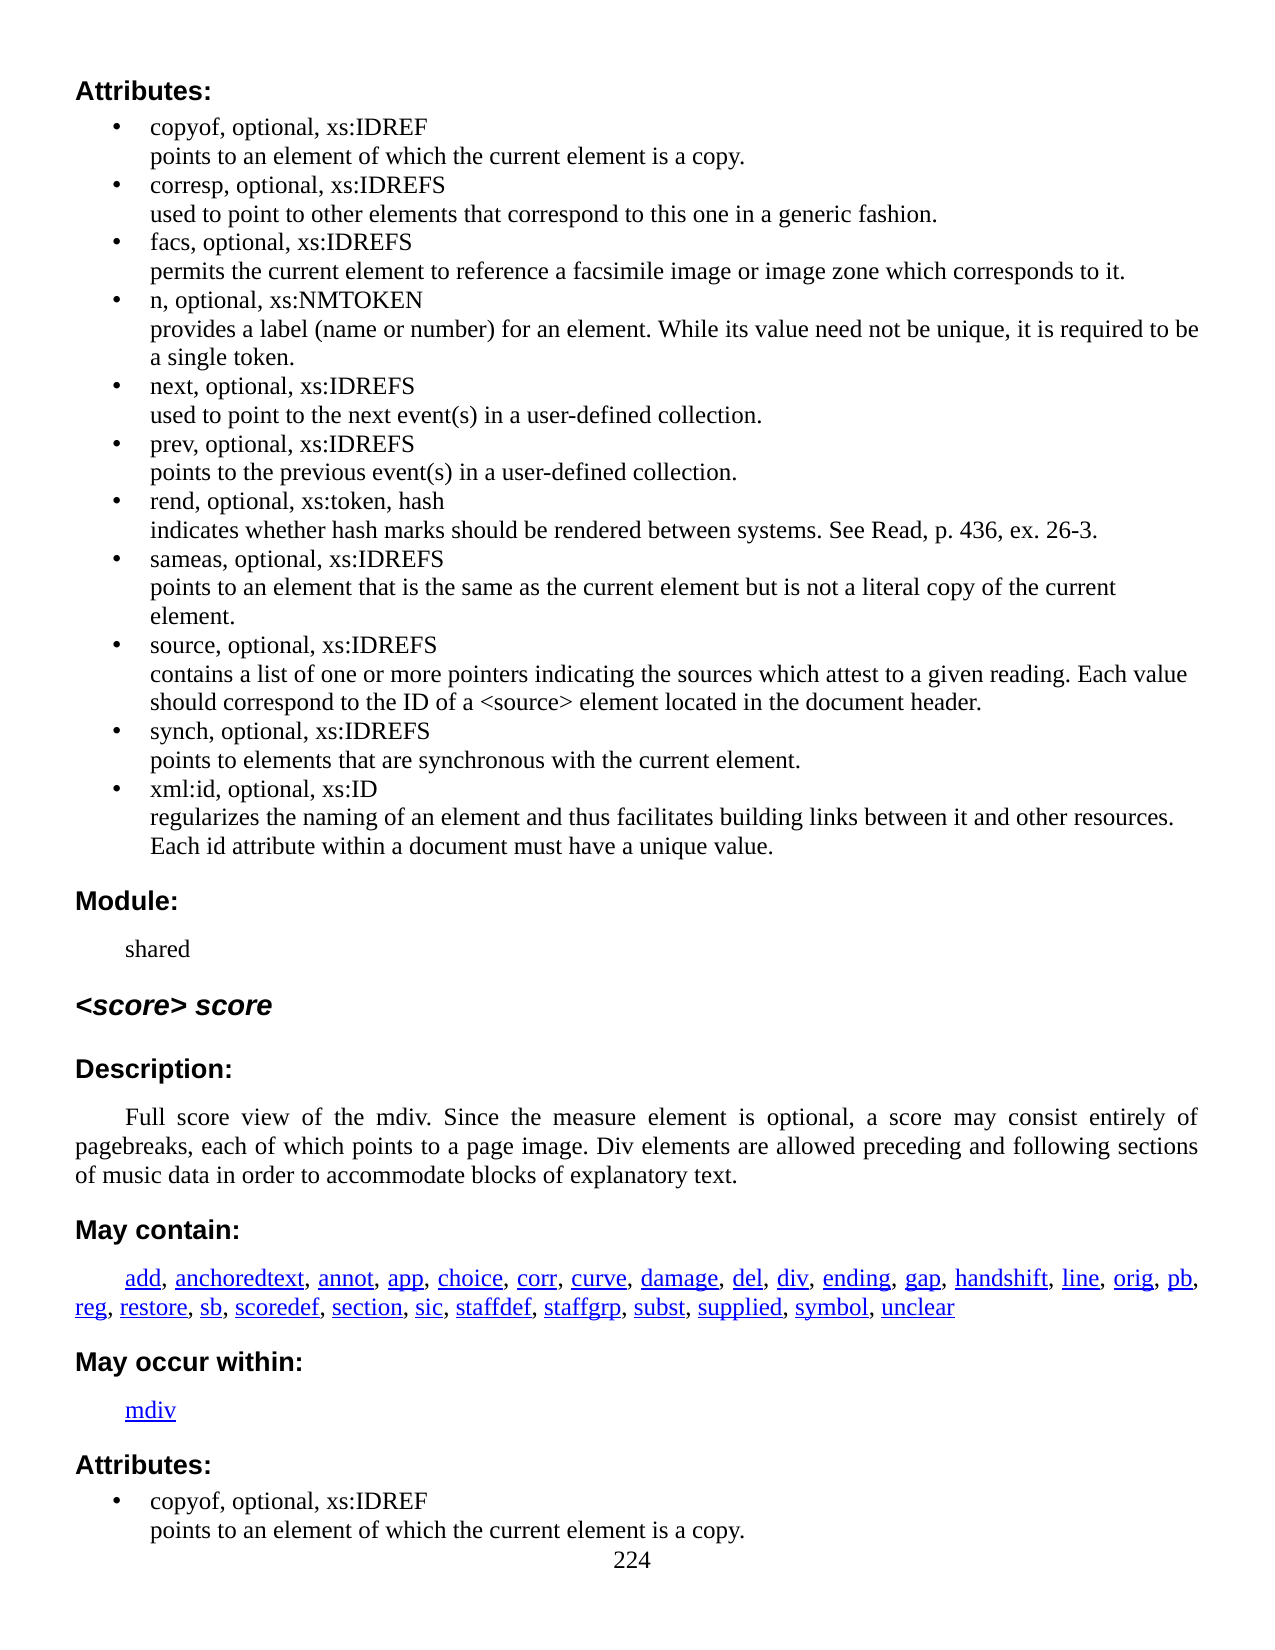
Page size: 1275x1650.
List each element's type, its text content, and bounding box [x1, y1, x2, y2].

list source, optional, xs:IDREFS contains a list of one or more pointers indicating the sources which attest to a given reading. Each value should correspond to the ID of a <source> element located in the document header. [112, 630, 1200, 716]
text mdiv [75, 1395, 1200, 1424]
list facs, optional, xs:IDREFS permits the current element to reference a facsimile image or image zone which corresponds to it. [112, 227, 1200, 285]
list next, optional, xs:IDREFS used to point to the next event(s) in a user-defined collection. [112, 371, 1200, 429]
subtitle May contain: [75, 1214, 1200, 1245]
text shared [75, 934, 1200, 963]
text Full score view of the mdiv. Since the measure element is optional, a score may consist entirely of pagebreaks, each of which points to a page image. Div elements are allowed preceding and following sections of music data in order to accommodate blocks of explanatory text. [75, 1102, 1200, 1189]
list n, optional, xs:NMTOKEN provides a label (name or number) for an element. While its value need not be unique, it is required to be a single token. [112, 285, 1200, 371]
subtitle Attributes: [75, 75, 1200, 106]
list sameas, optional, xs:IDREFS points to an element that is the same as the current element but is not a literal copy of the current element. [112, 544, 1200, 630]
subtitle Description: [75, 1053, 1200, 1084]
list synch, optional, xs:IDREFS points to elements that are synchronous with the current element. [112, 716, 1200, 774]
subtitle Attributes: [75, 1449, 1200, 1480]
subtitle <score> score [75, 988, 1200, 1022]
subtitle May occur within: [75, 1346, 1200, 1377]
subtitle Module: [75, 885, 1200, 916]
list prev, optional, xs:IDREFS points to the previous event(s) in a user-defined collection. [112, 429, 1200, 486]
list rend, optional, xs:token, hash indicates whether hash marks should be rendered between systems. See Read, p. 436, ex. 26-3. [112, 486, 1200, 544]
list copyof, optional, xs:IDREF points to an element of which the current element is a copy. [112, 112, 1200, 170]
list xml:id, optional, xs:ID regularizes the naming of an element and thus facilitates building links between it and other resources. Each id attribute within a document must have a unique value. [112, 774, 1200, 860]
list corresp, optional, xs:IDREFS used to point to other elements that correspond to this one in a generic fashion. [112, 170, 1200, 227]
text add, anchoredtext, annot, app, choice, corr, curve, damage, del, div, ending, gap, handshift, line, orig, pb, reg, restore, sb, scoredef, section, sic, staffdef, staffgrp, subst, supplied, symbol, unclear [75, 1263, 1200, 1321]
list copyof, optional, xs:IDREF points to an element of which the current element is a copy. [112, 1486, 1200, 1544]
